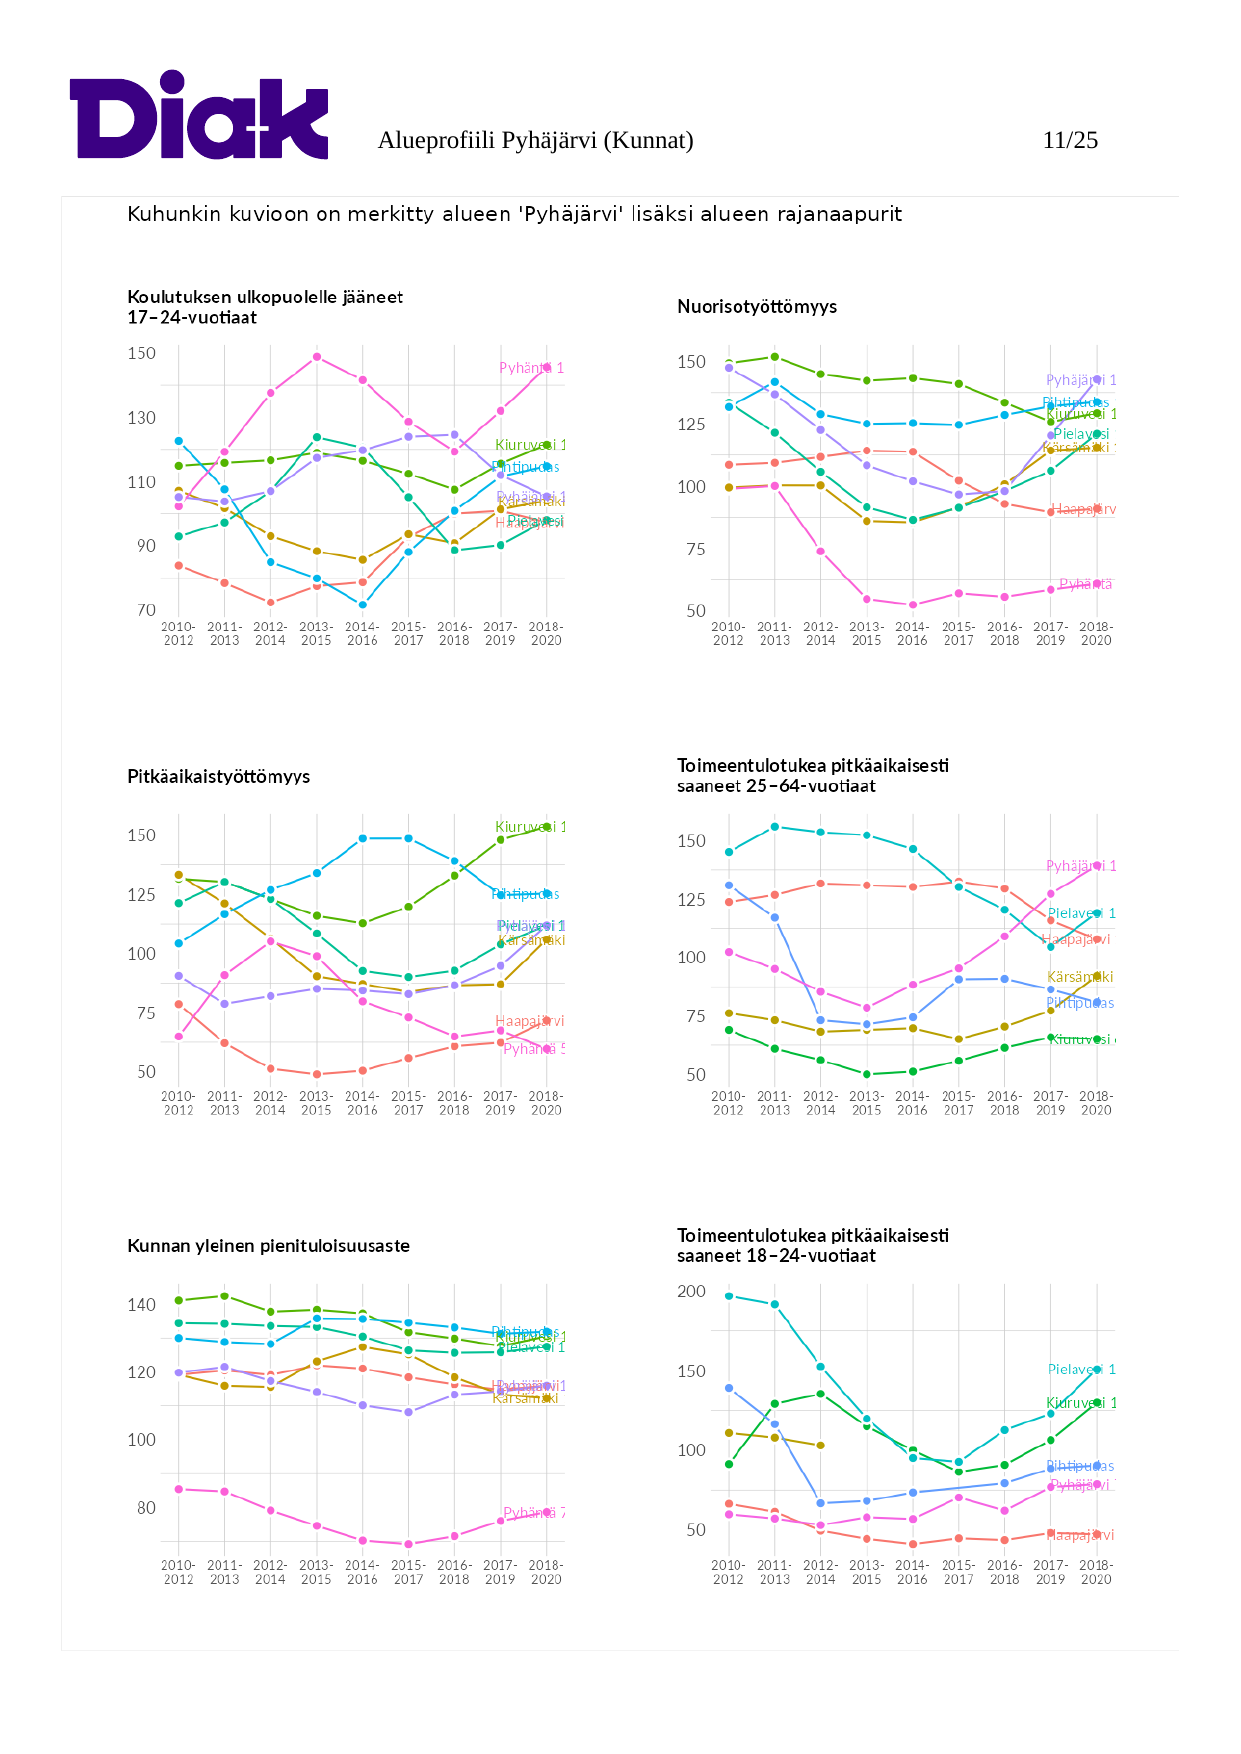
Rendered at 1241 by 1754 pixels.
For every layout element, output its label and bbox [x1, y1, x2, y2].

picture [61, 196, 1179, 1651]
